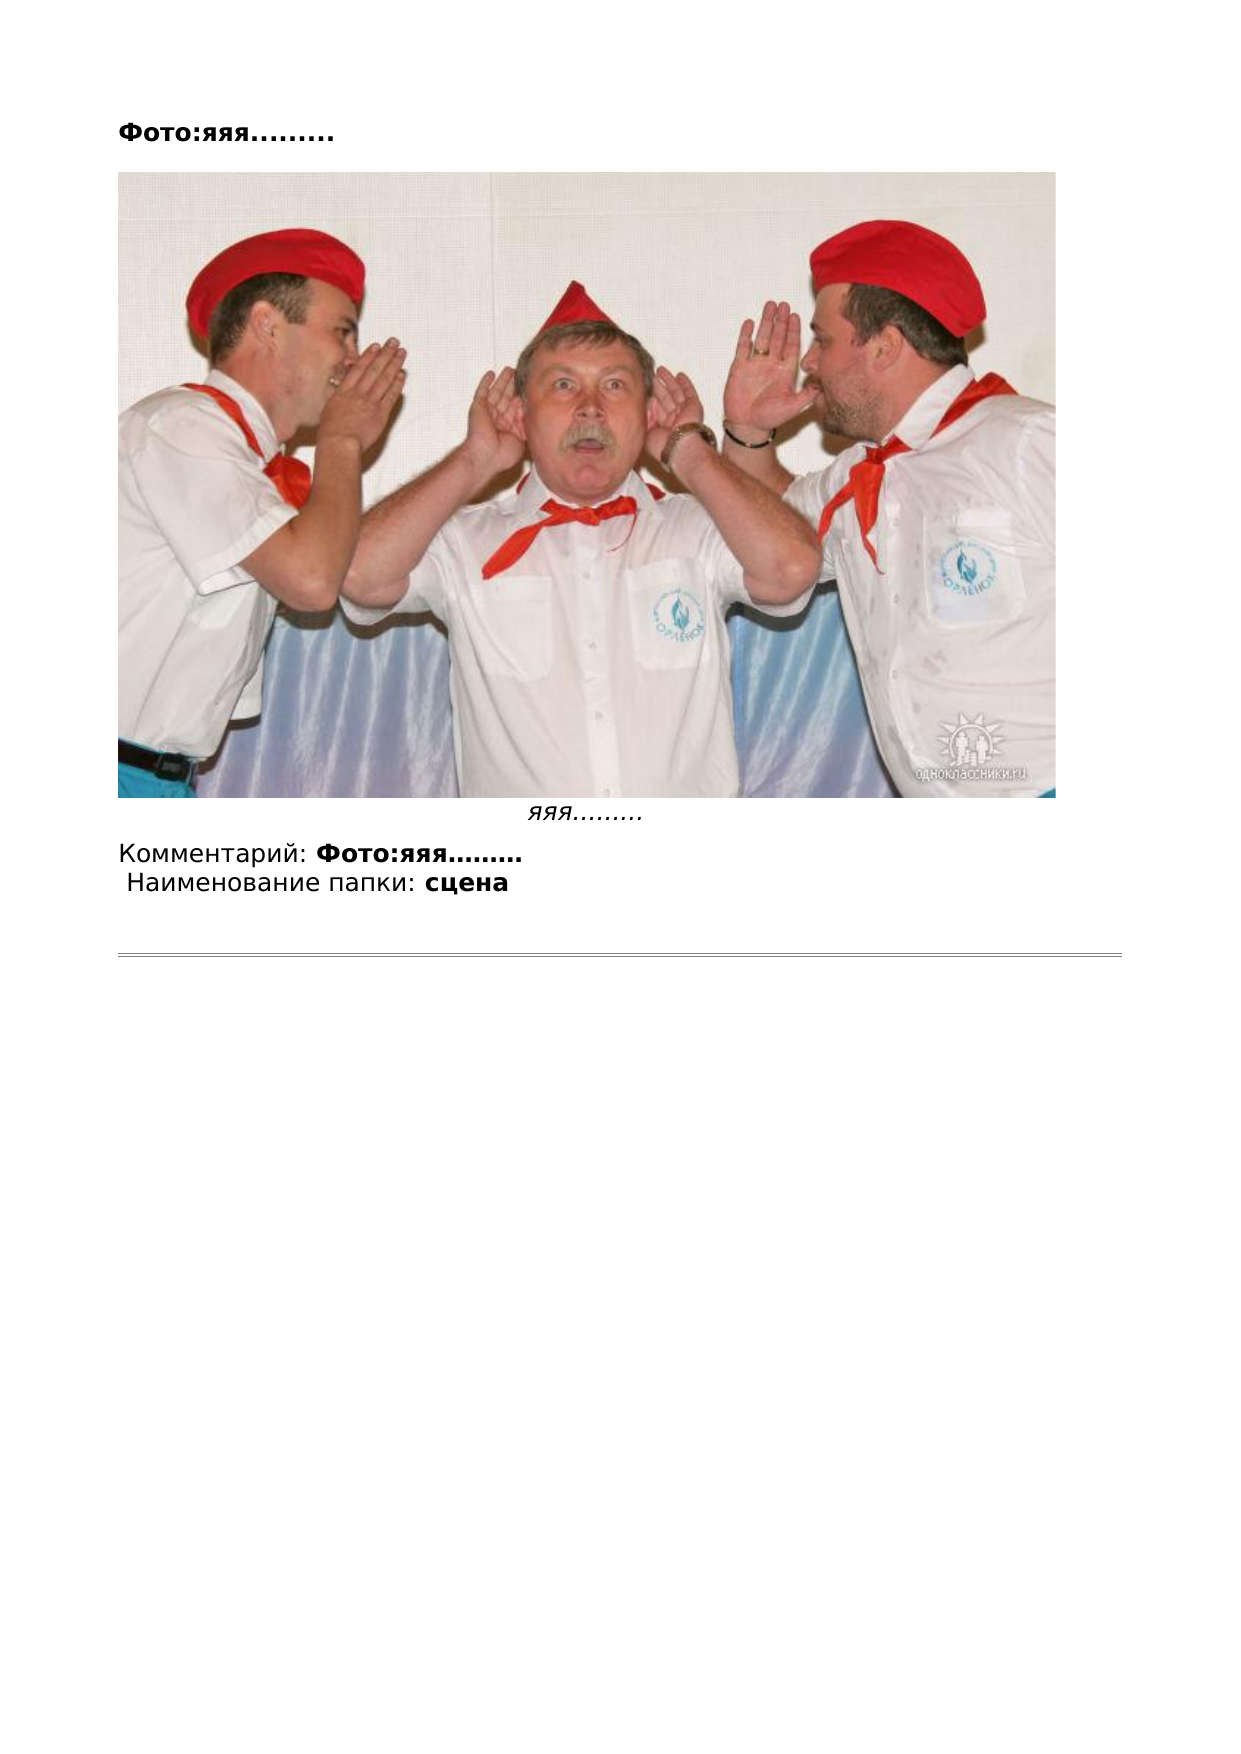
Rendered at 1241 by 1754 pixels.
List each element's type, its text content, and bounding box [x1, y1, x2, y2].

text яяя......... [118, 798, 1056, 826]
subtitle Фото:яяя......... [118, 118, 1122, 147]
text Комментарий: Фото:яяя……… Наименование папки: сцена [118, 839, 1122, 926]
picture [118, 172, 1056, 798]
